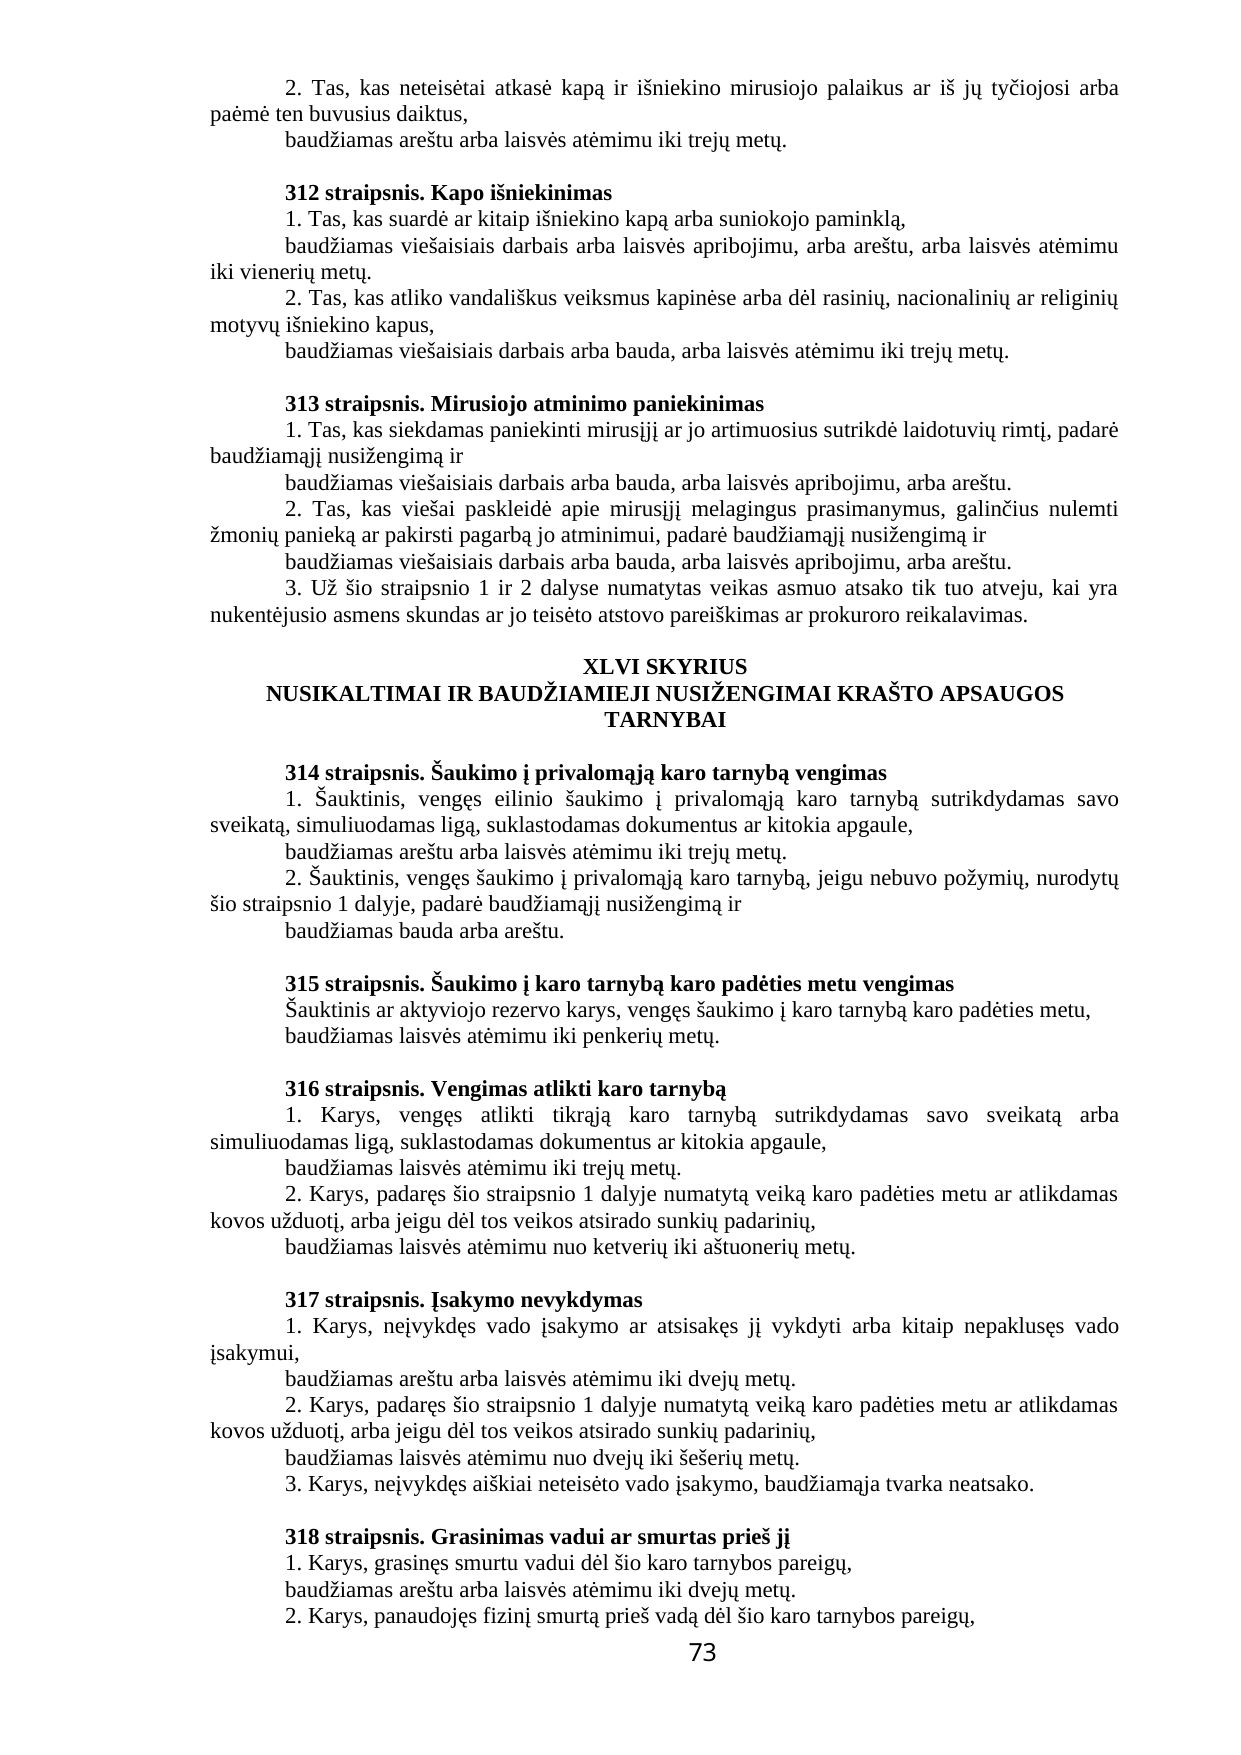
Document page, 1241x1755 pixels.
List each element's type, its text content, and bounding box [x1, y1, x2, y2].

text 316 straipsnis. Vengimas atlikti karo tarnybą [210, 1075, 1120, 1101]
text baudžiamas laisvės atėmimu iki penkerių metų. [210, 1022, 1120, 1049]
text baudžiamas areštu arba laisvės atėmimu iki trejų metų. [210, 126, 1120, 153]
text 1. Šauktinis, vengęs eilinio šaukimo į privalomąją karo tarnybą sutrikdydamas savo sveikatą, simuliuodamas ligą, suklastodamas dokumentus ar kitokia apgaule, [210, 785, 1120, 838]
text 2. Tas, kas atliko vandališkus veiksmus kapinėse arba dėl rasinių, nacionalinių ar religinių motyvų išniekino kapus, [210, 284, 1120, 337]
text baudžiamas laisvės atėmimu nuo ketverių iki aštuonerių metų. [210, 1233, 1120, 1259]
text 2. Tas, kas viešai paskleidė apie mirusįjį melagingus prasimanymus, galinčius nulemti žmonių panieką ar pakirsti pagarbą jo atminimui, padarė baudžiamąjį nusižengimą ir [210, 495, 1120, 548]
text Nusikaltimai IR BAUDŽIAMIEJI NUSIŽENGIMAI krašto apsaugos tarnybAI [210, 680, 1120, 732]
text baudžiamas areštu arba laisvės atėmimu iki dvejų metų. [210, 1365, 1120, 1391]
text 2. Tas, kas neteisėtai atkasė kapą ir išniekino mirusiojo palaikus ar iš jų tyčiojosi arba paėmė ten buvusius daiktus, [210, 73, 1120, 126]
text baudžiamas viešaisiais darbais arba laisvės apribojimu, arba areštu, arba laisvės atėmimu iki vienerių metų. [210, 232, 1120, 284]
text 314 straipsnis. Šaukimo į privalomąją karo tarnybą vengimas [210, 759, 1120, 785]
text 318 straipsnis. Grasinimas vadui ar smurtas prieš jį [210, 1523, 1120, 1549]
text 3. Karys, neįvykdęs aiškiai neteisėto vado įsakymo, baudžiamąja tvarka neatsako. [210, 1470, 1120, 1497]
subtitle XLVI skyrius [210, 653, 1120, 680]
text baudžiamas areštu arba laisvės atėmimu iki dvejų metų. [210, 1576, 1120, 1602]
text 1. Tas, kas suardė ar kitaip išniekino kapą arba suniokojo paminklą, [210, 205, 1120, 232]
text baudžiamas viešaisiais darbais arba bauda, arba laisvės atėmimu iki trejų metų. [210, 337, 1120, 363]
text 2. Karys, padaręs šio straipsnio 1 dalyje numatytą veiką karo padėties metu ar atlikdamas kovos užduotį, arba jeigu dėl tos veikos atsirado sunkių padarinių, [210, 1391, 1120, 1444]
text 1. Karys, neįvykdęs vado įsakymo ar atsisakęs jį vykdyti arba kitaip nepaklusęs vado įsakymui, [210, 1312, 1120, 1365]
text 1. Karys, grasinęs smurtu vadui dėl šio karo tarnybos pareigų, [210, 1549, 1120, 1576]
text 1. Karys, vengęs atlikti tikrąją karo tarnybą sutrikdydamas savo sveikatą arba simuliuodamas ligą, suklastodamas dokumentus ar kitokia apgaule, [210, 1101, 1120, 1154]
text 2. Karys, padaręs šio straipsnio 1 dalyje numatytą veiką karo padėties metu ar atlikdamas kovos užduotį, arba jeigu dėl tos veikos atsirado sunkių padarinių, [210, 1180, 1120, 1233]
text 315 straipsnis. Šaukimo į karo tarnybą karo padėties metu vengimas [210, 969, 1120, 996]
text baudžiamas bauda arba areštu. [210, 917, 1120, 943]
text 3. Už šio straipsnio 1 ir 2 dalyse numatytas veikas asmuo atsako tik tuo atveju, kai yra nukentėjusio asmens skundas ar jo teisėto atstovo pareiškimas ar prokuroro reikalavimas. [210, 574, 1120, 627]
text baudžiamas viešaisiais darbais arba bauda, arba laisvės apribojimu, arba areštu. [210, 469, 1120, 495]
text baudžiamas laisvės atėmimu iki trejų metų. [210, 1154, 1120, 1180]
text 2. Karys, panaudojęs fizinį smurtą prieš vadą dėl šio karo tarnybos pareigų, [210, 1602, 1120, 1628]
text baudžiamas laisvės atėmimu nuo dvejų iki šešerių metų. [210, 1444, 1120, 1470]
text baudžiamas viešaisiais darbais arba bauda, arba laisvės apribojimu, arba areštu. [210, 548, 1120, 574]
text 317 straipsnis. Įsakymo nevykdymas [210, 1286, 1120, 1312]
text 312 straipsnis. Kapo išniekinimas [210, 179, 1120, 205]
text 2. Šauktinis, vengęs šaukimo į privalomąją karo tarnybą, jeigu nebuvo požymių, nurodytų šio straipsnio 1 dalyje, padarė baudžiamąjį nusižengimą ir [210, 864, 1120, 917]
text 313 straipsnis. Mirusiojo atminimo paniekinimas [210, 390, 1120, 416]
text Šauktinis ar aktyviojo rezervo karys, vengęs šaukimo į karo tarnybą karo padėties metu, [210, 996, 1120, 1022]
text 1. Tas, kas siekdamas paniekinti mirusįjį ar jo artimuosius sutrikdė laidotuvių rimtį, padarė baudžiamąjį nusižengimą ir [210, 416, 1120, 469]
text baudžiamas areštu arba laisvės atėmimu iki trejų metų. [210, 838, 1120, 864]
